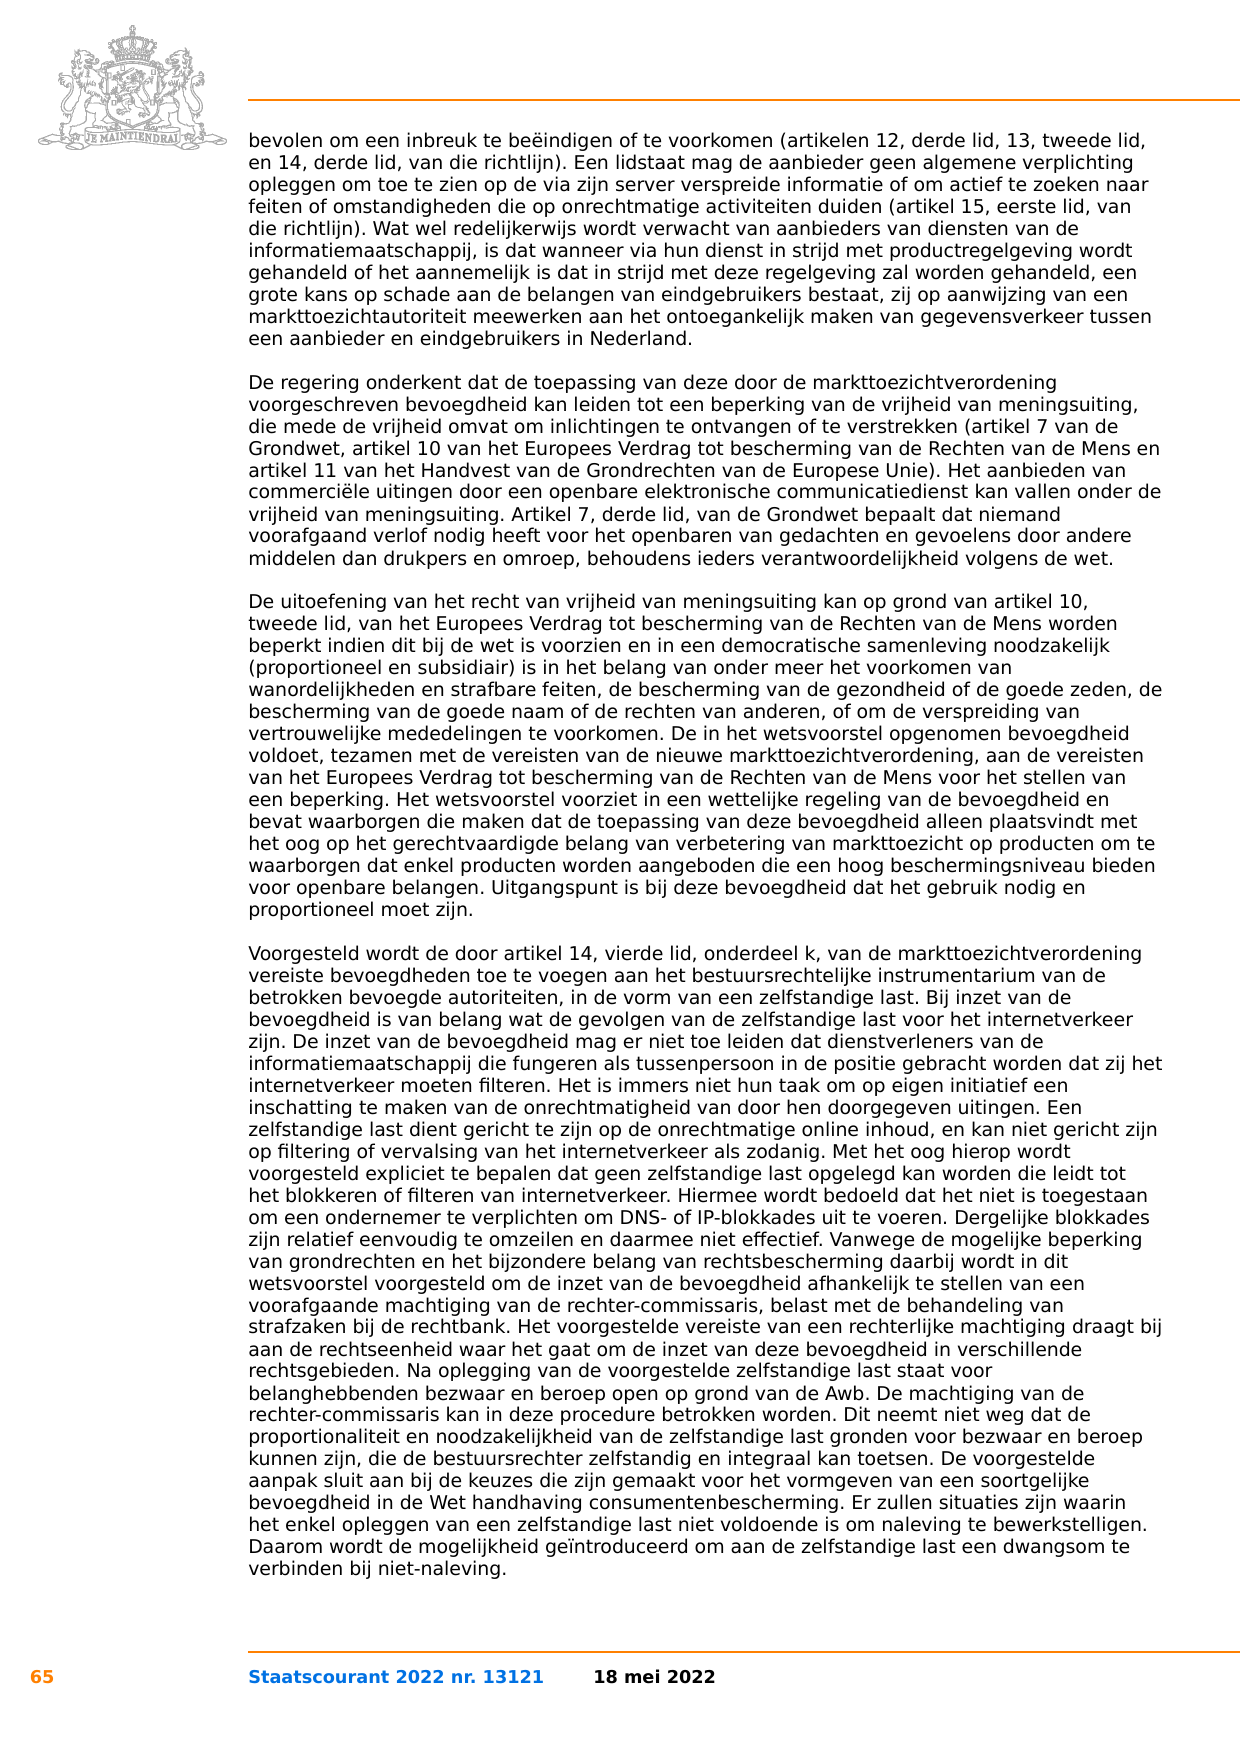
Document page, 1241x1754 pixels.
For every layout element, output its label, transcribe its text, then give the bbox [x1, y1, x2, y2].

text Voorgesteld wordt de door artikel 14, vierde lid, onderdeel k, van de markttoezichtverordening vereiste bevoegdheden toe te voegen aan het bestuursrechtelijke instrumentarium van de betrokken bevoegde autoriteiten, in de vorm van een zelfstandige last. Bij inzet van de bevoegdheid is van belang wat de gevolgen van de zelfstandige last voor het internetverkeer zijn. De inzet van de bevoegdheid mag er niet toe leiden dat dienstverleners van de informatiemaatschappij die fungeren als tussenpersoon in de positie gebracht worden dat zij het internetverkeer moeten filteren. Het is immers niet hun taak om op eigen initiatief een inschatting te maken van de onrechtmatigheid van door hen doorgegeven uitingen. Een zelfstandige last dient gericht te zijn op de onrechtmatige online inhoud, en kan niet gericht zijn op filtering of vervalsing van het internetverkeer als zodanig. Met het oog hierop wordt voorgesteld expliciet te bepalen dat geen zelfstandige last opgelegd kan worden die leidt tot het blokkeren of filteren van internetverkeer. Hiermee wordt bedoeld dat het niet is toegestaan om een ondernemer te verplichten om DNS- of IP-blokkades uit te voeren. Dergelijke blokkades zijn relatief eenvoudig te omzeilen en daarmee niet effectief. Vanwege de mogelijke beperking van grondrechten en het bijzondere belang van rechtsbescherming daarbij wordt in dit wetsvoorstel voorgesteld om de inzet van de bevoegdheid afhankelijk te stellen van een voorafgaande machtiging van de rechter-commissaris, belast met de behandeling van strafzaken bij de rechtbank. Het voorgestelde vereiste van een rechterlijke machtiging draagt bij aan de rechtseenheid waar het gaat om de inzet van deze bevoegdheid in verschillende rechtsgebieden. Na oplegging van de voorgestelde zelfstandige last staat voor belanghebbenden bezwaar en beroep open op grond van de Awb. De machtiging van de rechter-commissaris kan in deze procedure betrokken worden. Dit neemt niet weg dat de proportionaliteit en noodzakelijkheid van de zelfstandige last gronden voor bezwaar en beroep kunnen zijn, die de bestuursrechter zelfstandig en integraal kan toetsen. De voorgestelde aanpak sluit aan bij de keuzes die zijn gemaakt voor het vormgeven van een soortgelijke bevoegdheid in de Wet handhaving consumentenbescherming. Er zullen situaties zijn waarin het enkel opleggen van een zelfstandige last niet voldoende is om naleving te bewerkstelligen. Daarom wordt de mogelijkheid geïntroduceerd om aan de zelfstandige last een dwangsom te verbinden bij niet-naleving. [248, 943, 1163, 1580]
picture [38, 25, 227, 150]
text De regering onderkent dat de toepassing van deze door de markttoezichtverordening voorgeschreven bevoegdheid kan leiden tot een beperking van de vrijheid van meningsuiting, die mede de vrijheid omvat om inlichtingen te ontvangen of te verstrekken (artikel 7 van de Grondwet, artikel 10 van het Europees Verdrag tot bescherming van de Rechten van de Mens en artikel 11 van het Handvest van de Grondrechten van de Europese Unie). Het aanbieden van commerciële uitingen door een openbare elektronische communicatiedienst kan vallen onder de vrijheid van meningsuiting. Artikel 7, derde lid, van de Grondwet bepaalt dat niemand voorafgaand verlof nodig heeft voor het openbaren van gedachten en gevoelens door andere middelen dan drukpers en omroep, behoudens ieders verantwoordelijkheid volgens de wet. [248, 372, 1163, 569]
text bevolen om een inbreuk te beëindigen of te voorkomen (artikelen 12, derde lid, 13, tweede lid, en 14, derde lid, van die richtlijn). Een lidstaat mag de aanbieder geen algemene verplichting opleggen om toe te zien op de via zijn server verspreide informatie of om actief te zoeken naar feiten of omstandigheden die op onrechtmatige activiteiten duiden (artikel 15, eerste lid, van die richtlijn). Wat wel redelijkerwijs wordt verwacht van aanbieders van diensten van de informatiemaatschappij, is dat wanneer via hun dienst in strijd met productregelgeving wordt gehandeld of het aannemelijk is dat in strijd met deze regelgeving zal worden gehandeld, een grote kans op schade aan de belangen van eindgebruikers bestaat, zij op aanwijzing van een markttoezichtautoriteit meewerken aan het ontoegankelijk maken van gegevensverkeer tussen een aanbieder en eindgebruikers in Nederland. [248, 130, 1163, 350]
text De uitoefening van het recht van vrijheid van meningsuiting kan op grond van artikel 10, tweede lid, van het Europees Verdrag tot bescherming van de Rechten van de Mens worden beperkt indien dit bij de wet is voorzien en in een democratische samenleving noodzakelijk (proportioneel en subsidiair) is in het belang van onder meer het voorkomen van wanordelijkheden en strafbare feiten, de bescherming van de gezondheid of de goede zeden, de bescherming van de goede naam of de rechten van anderen, of om de verspreiding van vertrouwelijke mededelingen te voorkomen. De in het wetsvoorstel opgenomen bevoegdheid voldoet, tezamen met de vereisten van de nieuwe markttoezichtverordening, aan de vereisten van het Europees Verdrag tot bescherming van de Rechten van de Mens voor het stellen van een beperking. Het wetsvoorstel voorziet in een wettelijke regeling van de bevoegdheid en bevat waarborgen die maken dat de toepassing van deze bevoegdheid alleen plaatsvindt met het oog op het gerechtvaardigde belang van verbetering van markttoezicht op producten om te waarborgen dat enkel producten worden aangeboden die een hoog beschermingsniveau bieden voor openbare belangen. Uitgangspunt is bij deze bevoegdheid dat het gebruik nodig en proportioneel moet zijn. [248, 591, 1163, 921]
